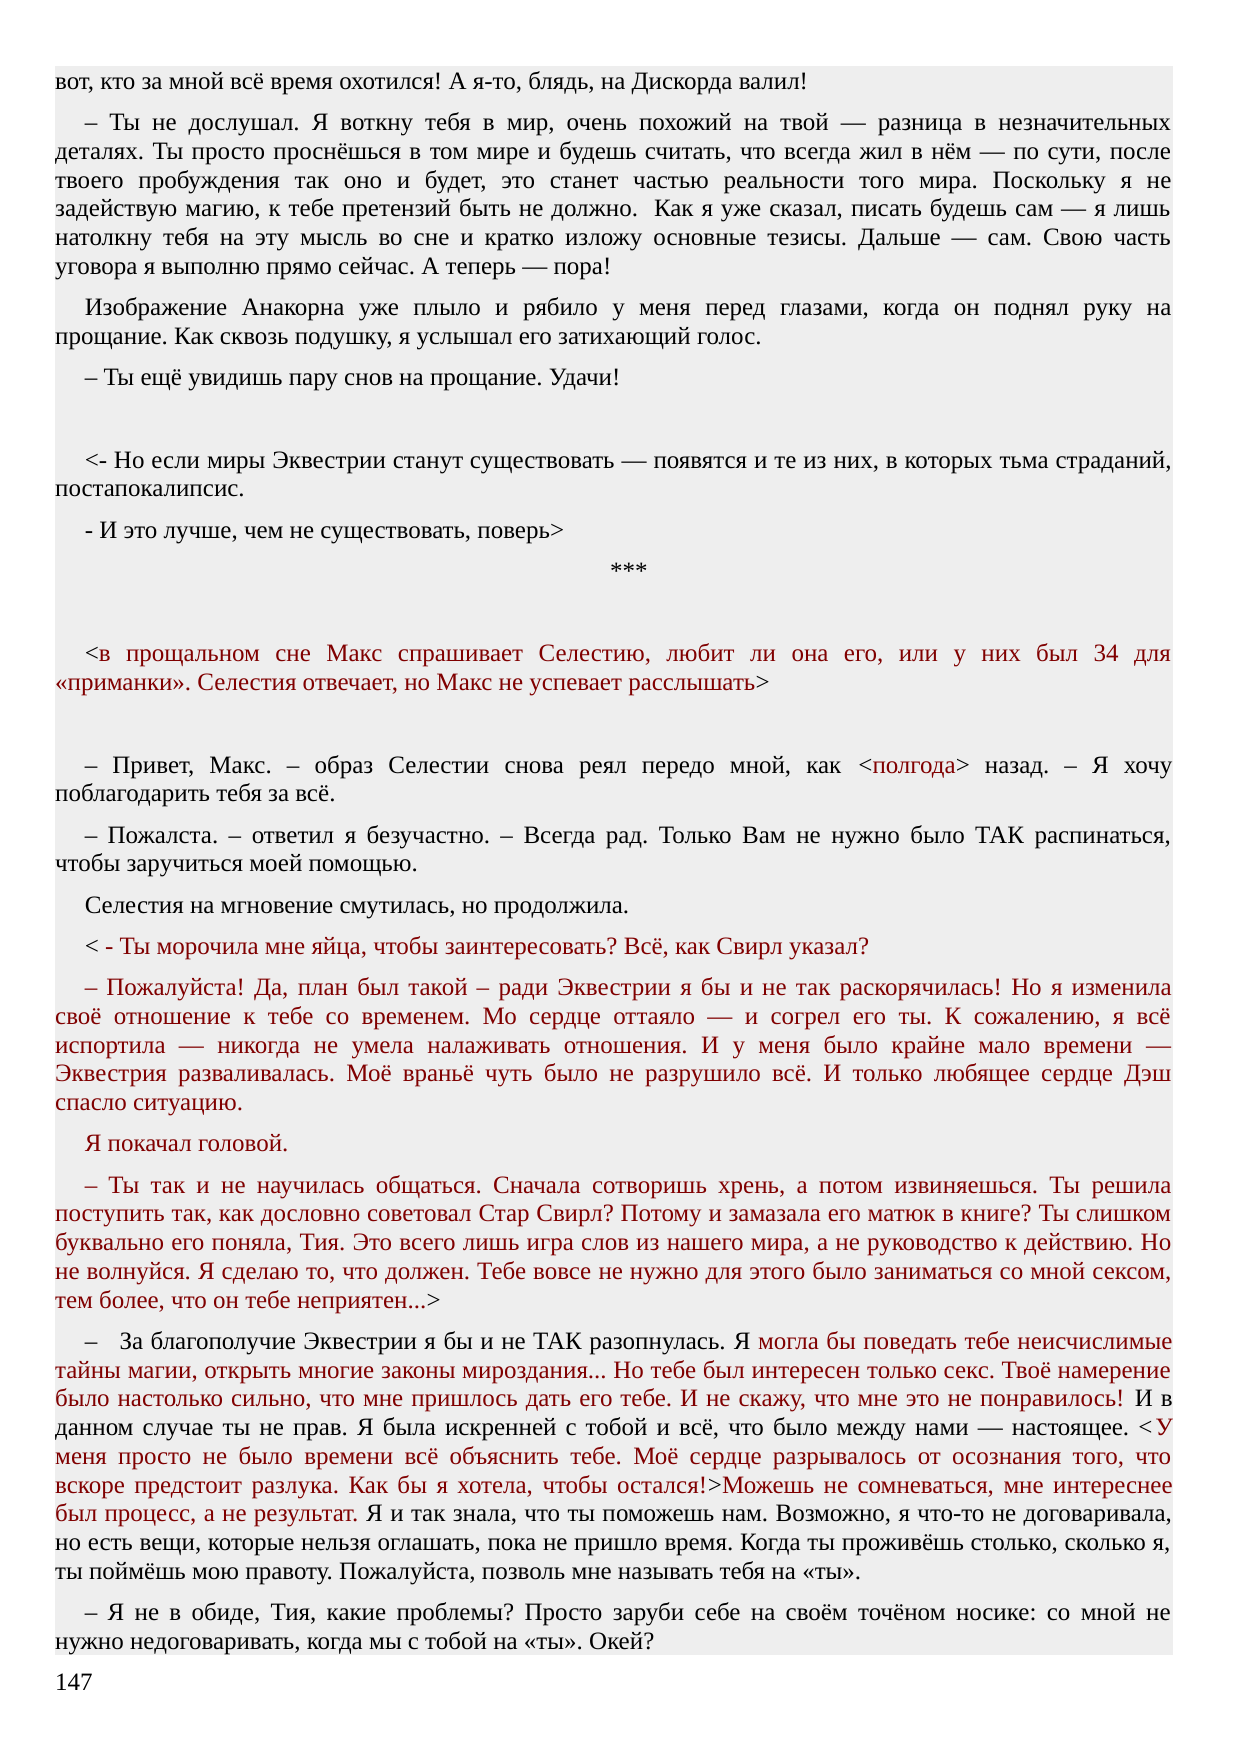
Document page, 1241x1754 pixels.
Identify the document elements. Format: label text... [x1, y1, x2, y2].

text *** [55, 556, 1173, 585]
text Я покачал головой. [55, 1128, 1173, 1157]
text – За благополучие Эквестрии я бы и не ТАК разопнулась. Я могла бы поведать тебе неисчислимые тайны магии, открыть многие законы мироздания... Но тебе был интересен только секс. Твоё намерение было настолько сильно, что мне пришлось дать его тебе. И не скажу, что мне это не понравилось! И в данном случае ты не прав. Я была искренней с тобой и всё, что было между нами — настоящее. <У меня просто не было времени всё объяснить тебе. Моё сердце разрывалось от осознания того, что вскоре предстоит разлука. Как бы я хотела, чтобы остался!>Можешь не сомневаться, мне интереснее был процесс, а не результат. Я и так знала, что ты поможешь нам. Возможно, я что-то не договаривала, но есть вещи, которые нельзя оглашать, пока не пришло время. Когда ты проживёшь столько, сколько я, ты поймёшь мою правоту. Пожалуйста, позволь мне называть тебя на «ты». [55, 1326, 1173, 1585]
text – Пожалста. – ответил я безучастно. – Всегда рад. Только Вам не нужно было ТАК распинаться, чтобы заручиться моей помощью. [55, 820, 1173, 877]
text Изображение Анакорна уже плыло и рябило у меня перед глазами, когда он поднял руку на прощание. Как сквозь подушку, я услышал его затихающий голос. [55, 292, 1173, 350]
text – Привет, Макс. – образ Селестии снова реял передо мной, как <полгода> назад. – Я хочу поблагодарить тебя за всё. [55, 750, 1173, 807]
text – Ты не дослушал. Я воткну тебя в мир, очень похожий на твой — разница в незначительных деталях. Ты просто проснёшься в том мире и будешь считать, что всегда жил в нём — по сути, после твоего пробуждения так оно и будет, это станет частью реальности того мира. Поскольку я не задействую магию, к тебе претензий быть не должно. Как я уже сказал, писать будешь сам — я лишь натолкну тебя на эту мысль во сне и кратко изложу основные тезисы. Дальше — сам. Свою часть уговора я выполню прямо сейчас. А теперь — пора! [55, 107, 1173, 280]
text < - Ты морочила мне яйца, чтобы заинтересовать? Всё, как Свирл указал? [55, 931, 1173, 960]
text – Пожалуйста! Да, план был такой – ради Эквестрии я бы и не так раскорячилась! Но я изменила своё отношение к тебе со временем. Мо сердце оттаяло — и согрел его ты. К сожалению, я всё испортила — никогда не умела налаживать отношения. И у меня было крайне мало времени — Эквестрия разваливалась. Моё враньё чуть было не разрушило всё. И только любящее сердце Дэш спасло ситуацию. [55, 972, 1173, 1116]
text - И это лучше, чем не существовать, поверь> [55, 515, 1173, 543]
text – Ты так и не научилась общаться. Сначала сотворишь хрень, а потом извиняешься. Ты решила поступить так, как дословно советовал Стар Свирл? Потому и замазала его матюк в книге? Ты слишком буквально его поняла, Тия. Это всего лишь игра слов из нашего мира, а не руководство к действию. Но не волнуйся. Я сделаю то, что должен. Тебе вовсе не нужно для этого было заниматься со мной сексом, тем более, что он тебе неприятен...> [55, 1170, 1173, 1313]
text <в прощальном сне Макс спрашивает Селестию, любит ли она его, или у них был 34 для «приманки». Селестия отвечает, но Макс не успевает расслышать> [55, 638, 1173, 696]
text <- Но если миры Эквестрии станут существовать — появятся и те из них, в которых тьма страданий, постапокалипсис. [55, 445, 1173, 502]
text Селестия на мгновение смутилась, но продолжила. [55, 890, 1173, 918]
text – Я не в обиде, Тия, какие проблемы? Просто заруби себе на своём точёном носике: со мной не нужно недоговаривать, когда мы с тобой на «ты». Окей? [55, 1597, 1173, 1655]
text вот, кто за мной всё время охотился! А я-то, блядь, на Дискорда валил! [55, 66, 1173, 95]
text – Ты ещё увидишь пару снов на прощание. Удачи! [55, 362, 1173, 391]
